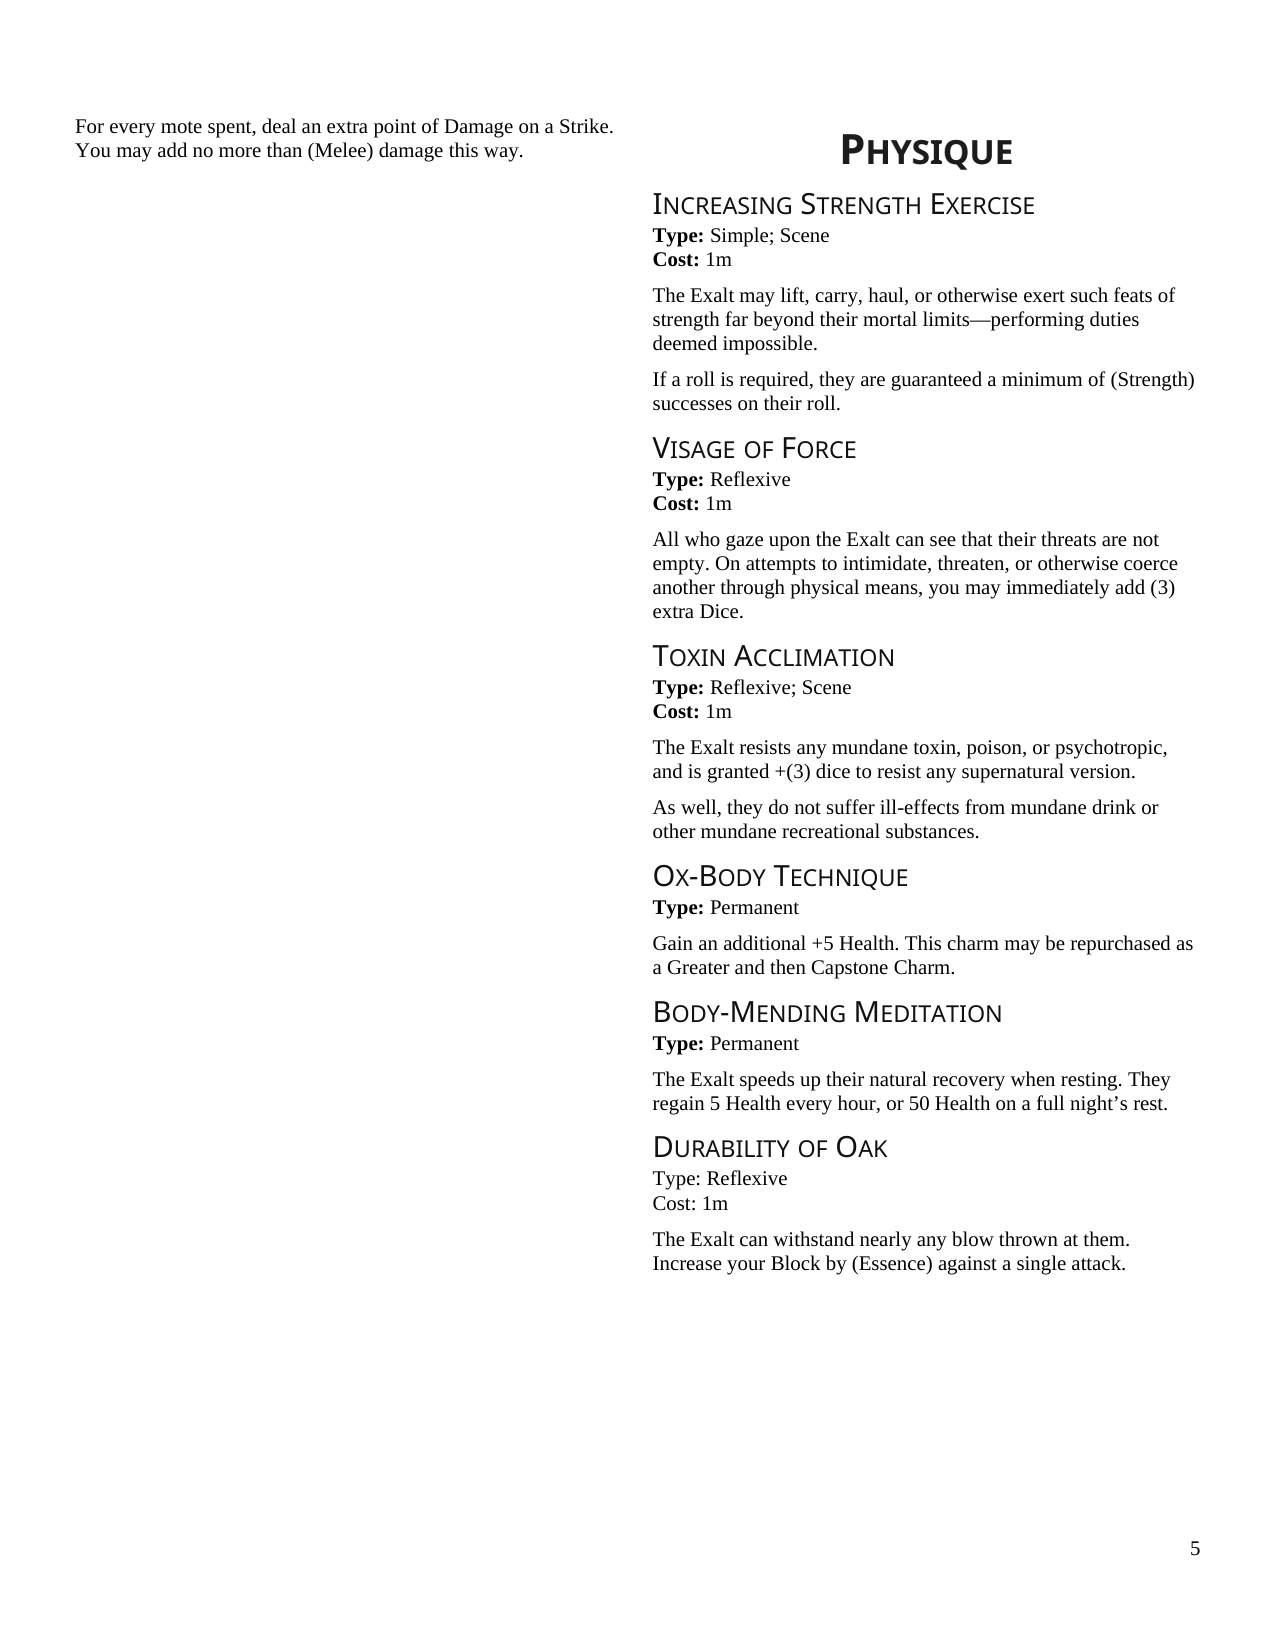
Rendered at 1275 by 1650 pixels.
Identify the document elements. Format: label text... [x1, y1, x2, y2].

text Type: Reflexive Cost: 1m [652, 1166, 1200, 1214]
text For every mote spent, deal an extra point of Damage on a Strike. You may add no more than (Melee) damage this way. [75, 114, 622, 162]
text The Exalt can withstand nearly any blow thrown at them. Increase your Block by (Essence) against a single attack. [652, 1226, 1200, 1274]
subtitle Visage of Force [652, 427, 1200, 467]
subtitle Body-Mending Meditation [652, 991, 1200, 1031]
text The Exalt resists any mundane toxin, poison, or psychotropic, and is granted +(3) dice to resist any supernatural version. [652, 735, 1200, 783]
text The Exalt may lift, carry, haul, or otherwise exert such feats of strength far beyond their mortal limits—performing duties deemed impossible. [652, 283, 1200, 355]
subtitle Durability of Oak [652, 1127, 1200, 1166]
text Type: Simple; Scene Cost: 1m [652, 223, 1200, 271]
text Type: Permanent [652, 895, 1200, 919]
subtitle Toxin Acclimation [652, 635, 1200, 675]
text Gain an additional +5 Health. This charm may be repurchased as a Greater and then Capstone Charm. [652, 931, 1200, 979]
subtitle Ox-Body Technique [652, 855, 1200, 895]
text The Exalt speeds up their natural recovery when resting. They regain 5 Health every hour, or 50 Health on a full night’s rest. [652, 1067, 1200, 1115]
text Type: Reflexive Cost: 1m [652, 467, 1200, 515]
text All who gaze upon the Exalt can see that their threats are not empty. On attempts to intimidate, threaten, or otherwise coerce another through physical means, you may immediately add (3) extra Dice. [652, 527, 1200, 623]
text As well, they do not suffer ill-effects from mundane drink or other mundane recreational substances. [652, 795, 1200, 843]
subtitle Increasing Strength Exercise [652, 183, 1200, 223]
text Type: Reflexive; Scene Cost: 1m [652, 675, 1200, 723]
text Type: Permanent [652, 1031, 1200, 1054]
subtitle Physique [652, 120, 1200, 177]
text If a roll is required, they are guaranteed a minimum of (Strength) successes on their roll. [652, 367, 1200, 415]
